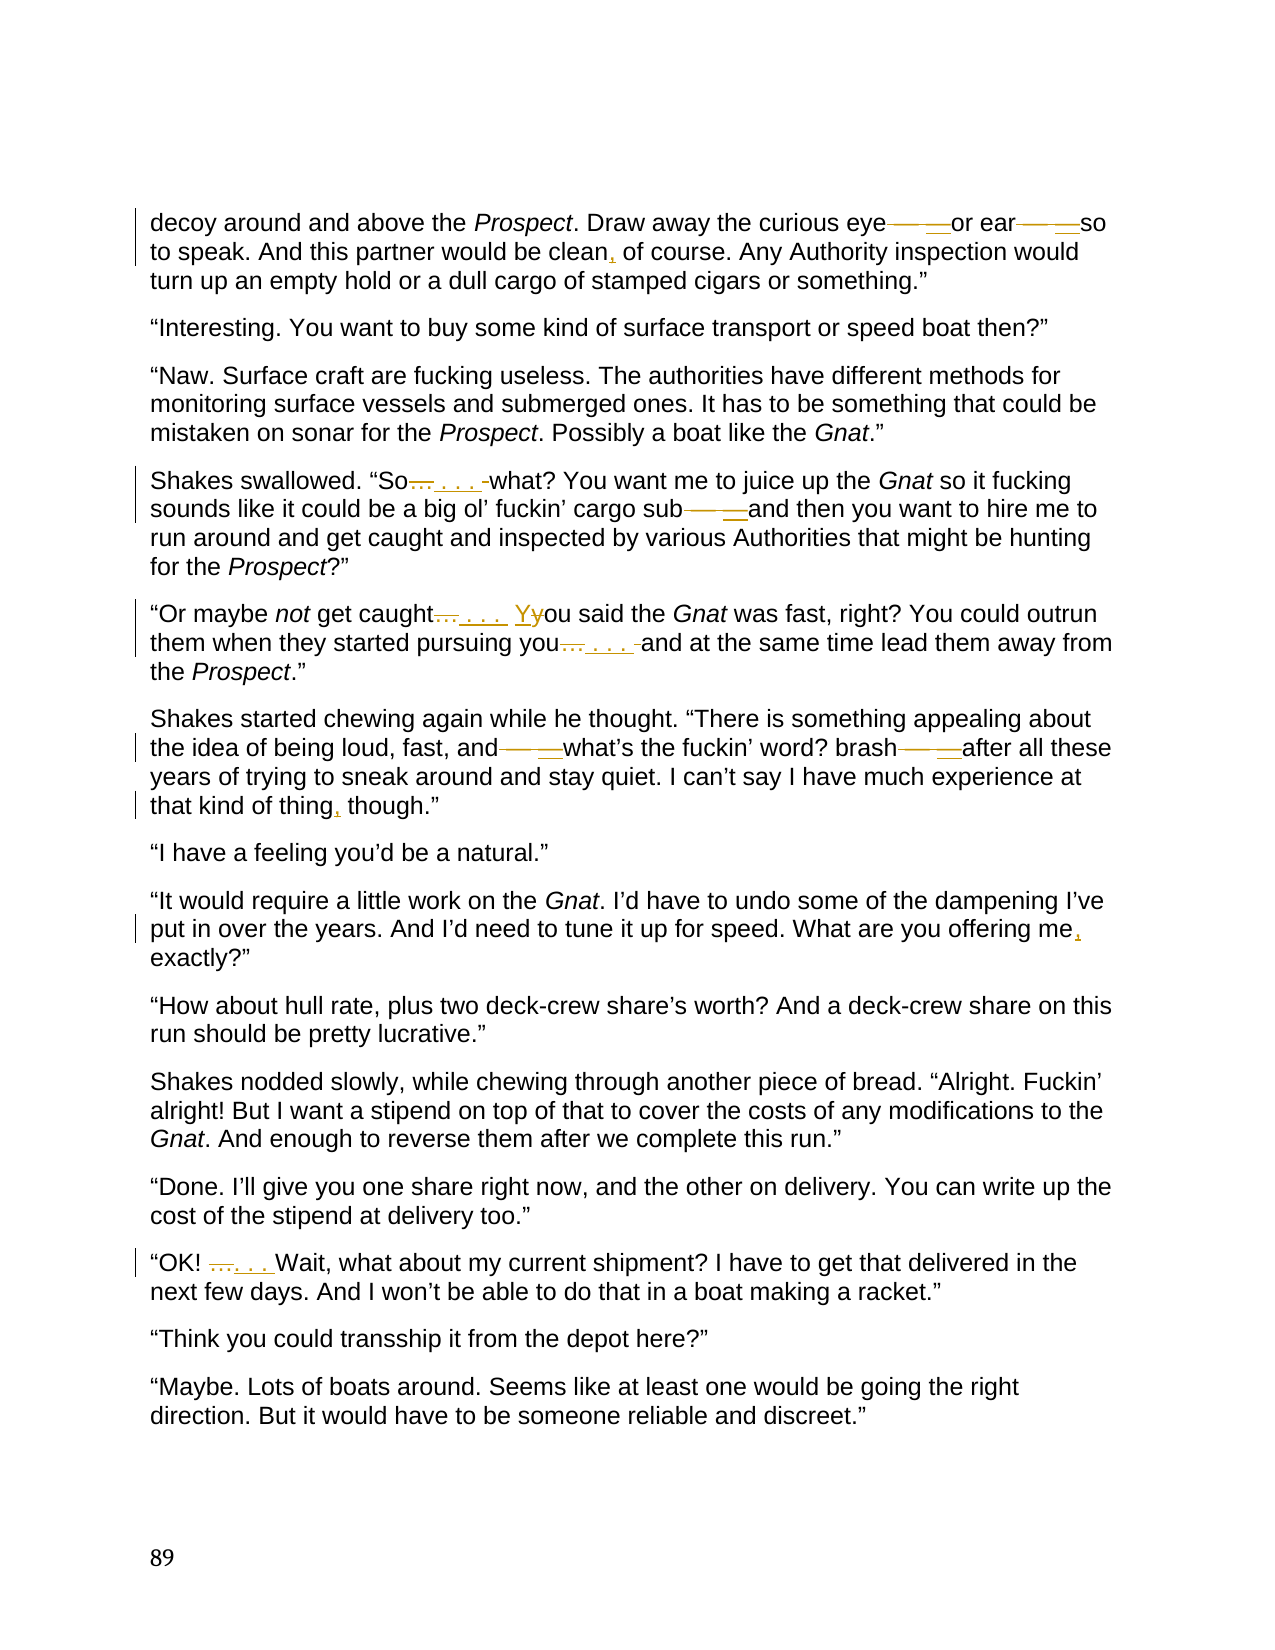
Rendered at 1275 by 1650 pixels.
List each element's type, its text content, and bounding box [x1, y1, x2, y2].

text “Interesting. You want to buy some kind of surface transport or speed boat then?” [150, 313, 1125, 342]
text “OK! . . . Wait, what about my current shipment? I have to get that delivered in the next few days. And I won’t be able to do that in a boat making a racket.” [150, 1248, 1125, 1306]
text “Naw. Surface craft are fucking useless. The authorities have different methods for monitoring surface vessels and submerged ones. It has to be something that could be mistaken on sonar for the Prospect. Possibly a boat like the Gnat.” [150, 361, 1125, 447]
text “Think you could transship it from the depot here?” [150, 1324, 1125, 1353]
text “Or maybe not get caught . . . You said the Gnat was fast, right? You could outrun them when they started pursuing you . . . and at the same time lead them away from the Prospect.” [150, 599, 1125, 686]
text “Maybe. Lots of boats around. Seems like at least one would be going the right direction. But it would have to be someone reliable and discreet.” [150, 1372, 1125, 1429]
text Shakes nodded slowly, while chewing through another piece of bread. “Alright. Fuckin’ alright! But I want a stipend on top of that to cover the costs of any modifications to the Gnat. And enough to reverse them after we complete this run.” [150, 1067, 1125, 1153]
text “Done. I’ll give you one share right now, and the other on delivery. You can write up the cost of the stipend at delivery too.” [150, 1172, 1125, 1229]
text Shakes started chewing again while he thought. “There is something appealing about the idea of being loud, fast, and—what’s the fuckin’ word? brash—after all these years of trying to sneak around and stay quiet. I can’t say I have much experience at that kind of thing, though.” [150, 704, 1125, 819]
text “It would require a little work on the Gnat. I’d have to undo some of the dampening I’ve put in over the years. And I’d need to tune it up for speed. What are you offering me, exactly?” [150, 886, 1125, 972]
text decoy around and above the Prospect. Draw away the curious eye—or ear—so to speak. And this partner would be clean, of course. Any Authority inspection would turn up an empty hold or a dull cargo of stamped cigars or something.” [150, 208, 1125, 294]
text “How about hull rate, plus two deck-crew share’s worth? And a deck-crew share on this run should be pretty lucrative.” [150, 991, 1125, 1048]
text “I have a feeling you’d be a natural.” [150, 838, 1125, 867]
text Shakes swallowed. “So . . . what? You want me to juice up the Gnat so it fucking sounds like it could be a big ol’ fuckin’ cargo sub—and then you want to hire me to run around and get caught and inspected by various Authorities that might be hunting for the Prospect?” [150, 466, 1125, 581]
